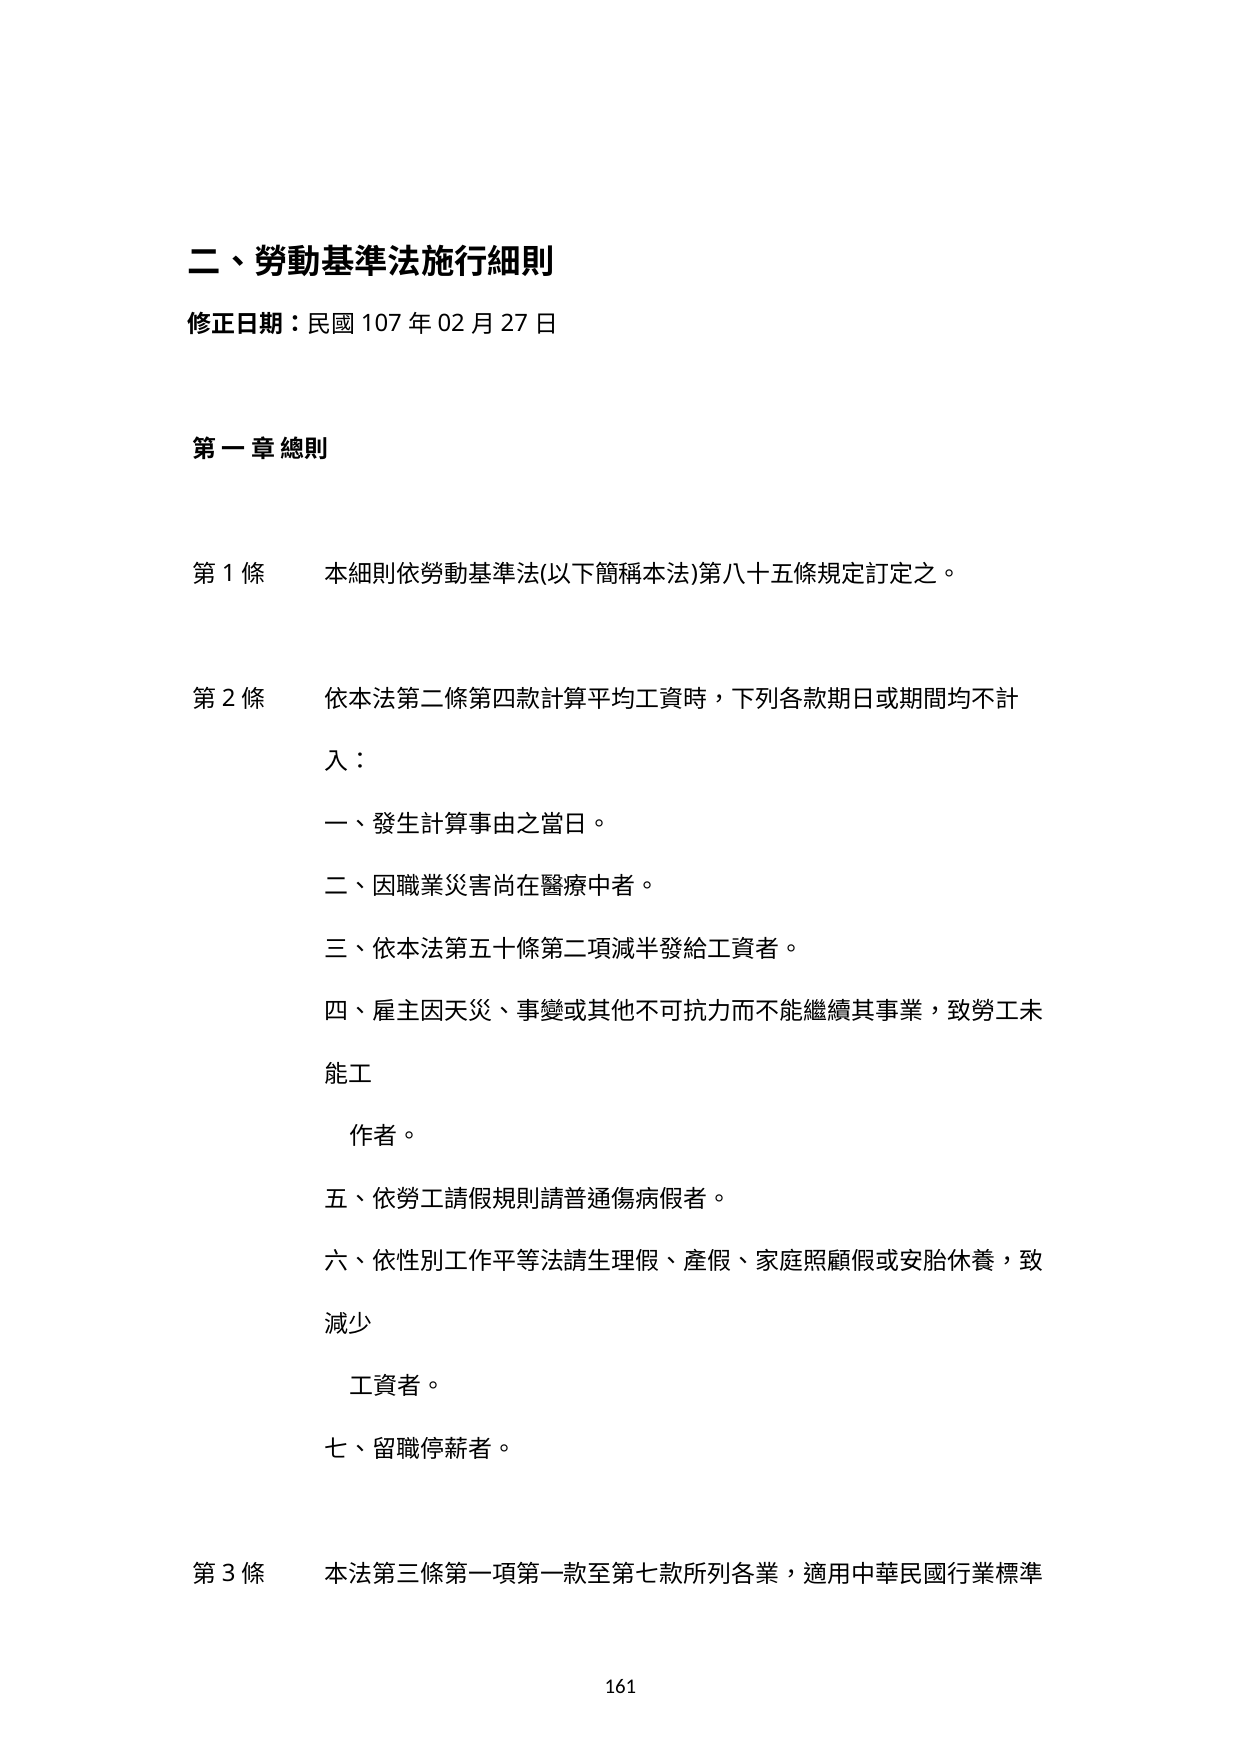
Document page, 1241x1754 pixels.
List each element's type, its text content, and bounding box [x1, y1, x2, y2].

table_cell [306, 1472, 319, 1597]
table_cell 第 2 條 [188, 597, 306, 1472]
text 修正日期：民國 107 年 02 月 27 日 [187, 280, 1053, 343]
table_cell 本細則依勞動基準法(以下簡稱本法)第八十五條規定訂定之。 [319, 472, 1053, 597]
table_cell 第 3 條 [188, 1472, 306, 1597]
table_header 第 一 章 總則 [188, 343, 1053, 472]
table_cell 依本法第二條第四款計算平均工資時，下列各款期日或期間均不計入： 一、發生計算事由之當日。 二、因職業災害尚在醫療中者。 三、依本法第五十條第二項減半發給工資者。 四、雇主因天災、事變或其他不可抗力而不能繼續其事業，致勞工未能工 作者。 五、依勞工請假規則請普通傷病假者。 六、依性別工作平等法請生理假、產假、家庭照顧假或安胎休養，致減少 工資者。 七、留職停薪者。 [319, 597, 1053, 1472]
table_cell 本法第三條第一項第一款至第七款所列各業，適用中華民國行業標準 [319, 1472, 1053, 1597]
text 二、勞動基準法施行細則 [187, 218, 1053, 280]
table_cell [306, 597, 319, 1472]
table_cell 第 1 條 [188, 472, 306, 597]
table_cell [306, 472, 319, 597]
